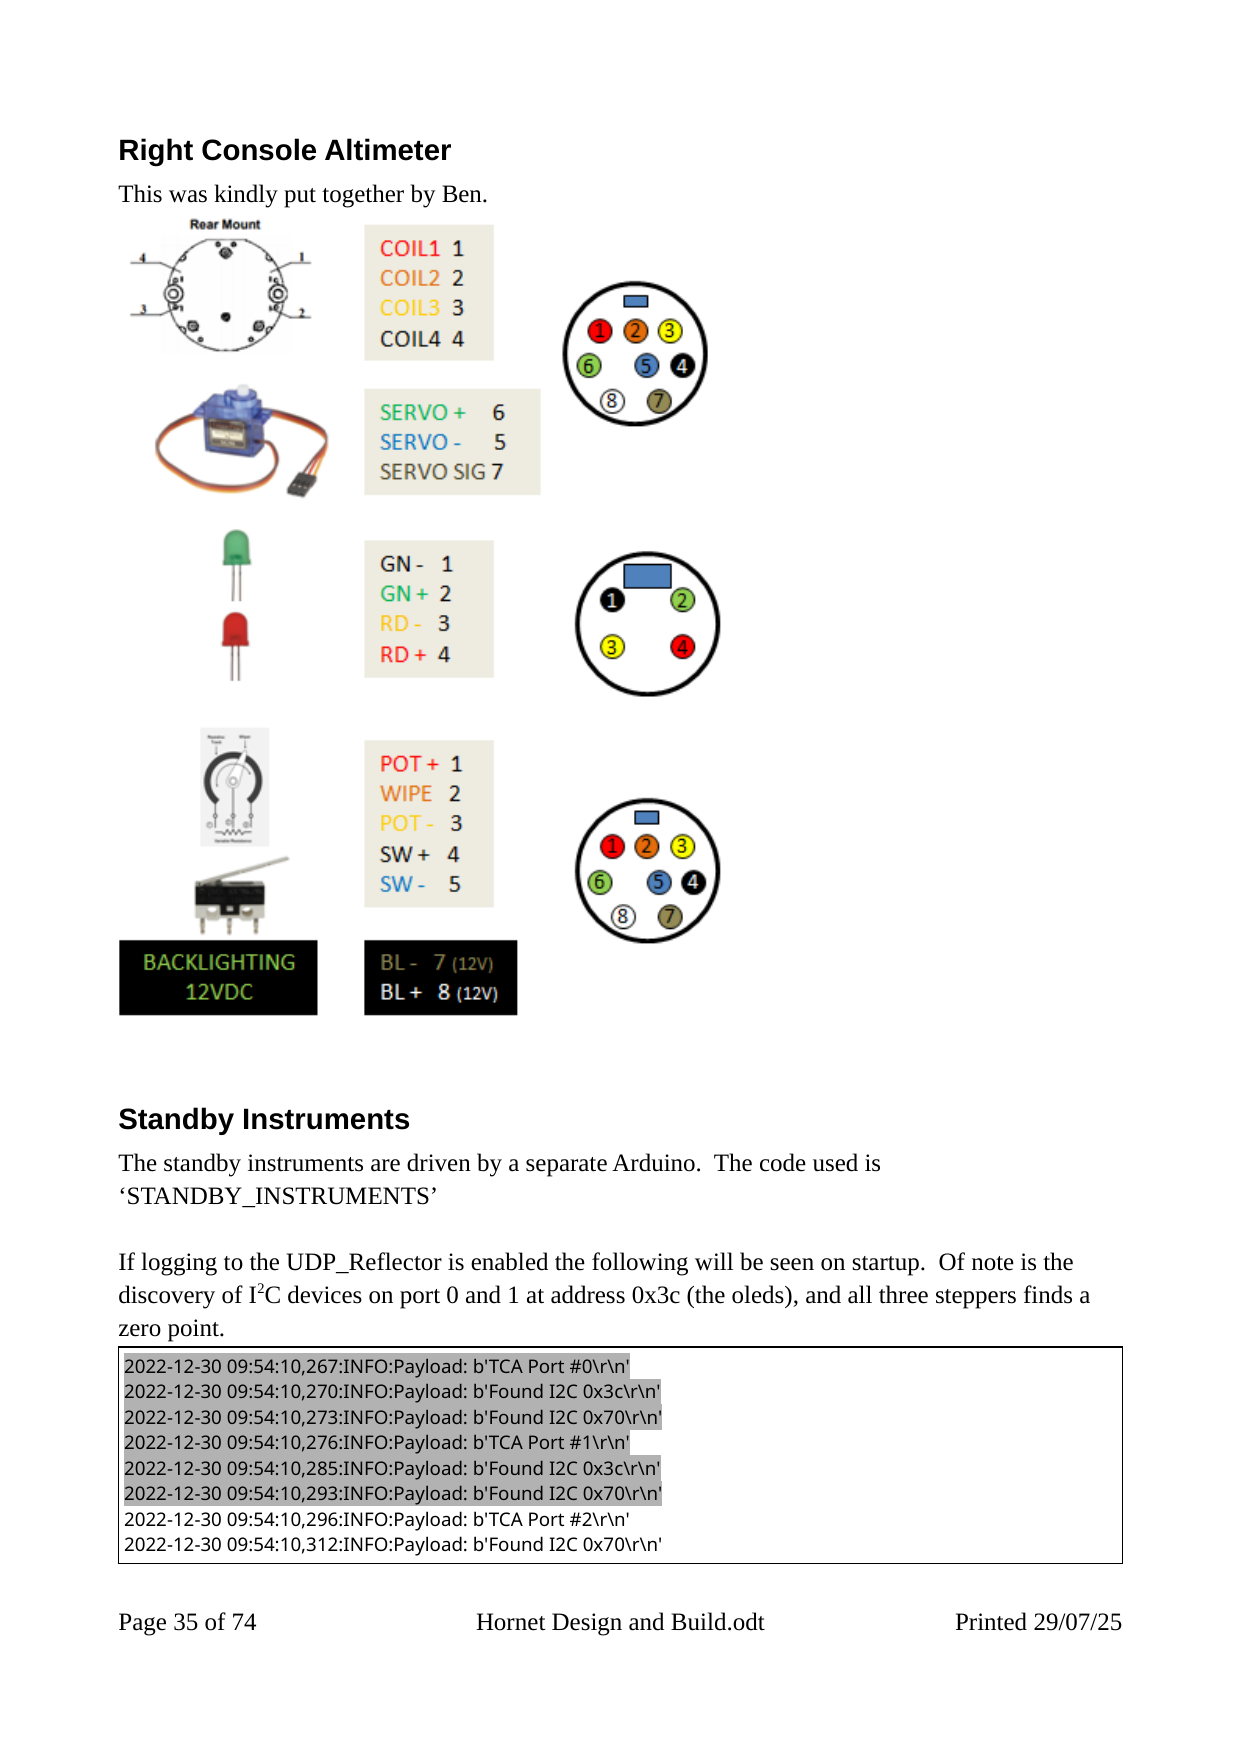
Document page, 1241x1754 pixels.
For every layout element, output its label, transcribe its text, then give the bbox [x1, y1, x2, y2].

text The standby instruments are driven by a separate Arduino. The code used is ‘STANDBY_INSTRUMENTS’ [118, 1148, 1122, 1210]
text This was kindly put together by Ben. [118, 179, 1122, 208]
table_header 2022-12-30 09:54:10,267:INFO:Payload: b'TCA Port #0\r\n' 2022-12-30 09:54:10,270:INFO:Payload: b'Found I2C 0x3c\r\n' 2022-12-30 09:54:10,273:INFO:Payload: b'Found I2C 0x70\r\n' 2022-12-30 09:54:10,276:INFO:Payload: b'TCA Port #1\r\n' 2022-12-30 09:54:10,285:INFO:Payload: b'Found I2C 0x3c\r\n' 2022-12-30 09:54:10,293:INFO:Payload: b'Found I2C 0x70\r\n' 2022-12-30 09:54:10,296:INFO:Payload: b'TCA Port #2\r\n' 2022-12-30 09:54:10,312:INFO:Payload: b'Found I2C 0x70\r\n' [119, 1348, 1122, 1563]
subtitle Right Console Altimeter [118, 133, 1122, 166]
text If logging to the UDP_Reflector is enabled the following will be seen on startup. Of note is the discovery of I2C devices on port 0 and 1 at address 0x3c (the oleds), and all three steppers finds a zero point. [118, 1247, 1122, 1342]
subtitle Standby Instruments [118, 1102, 1122, 1136]
picture [118, 212, 722, 1017]
